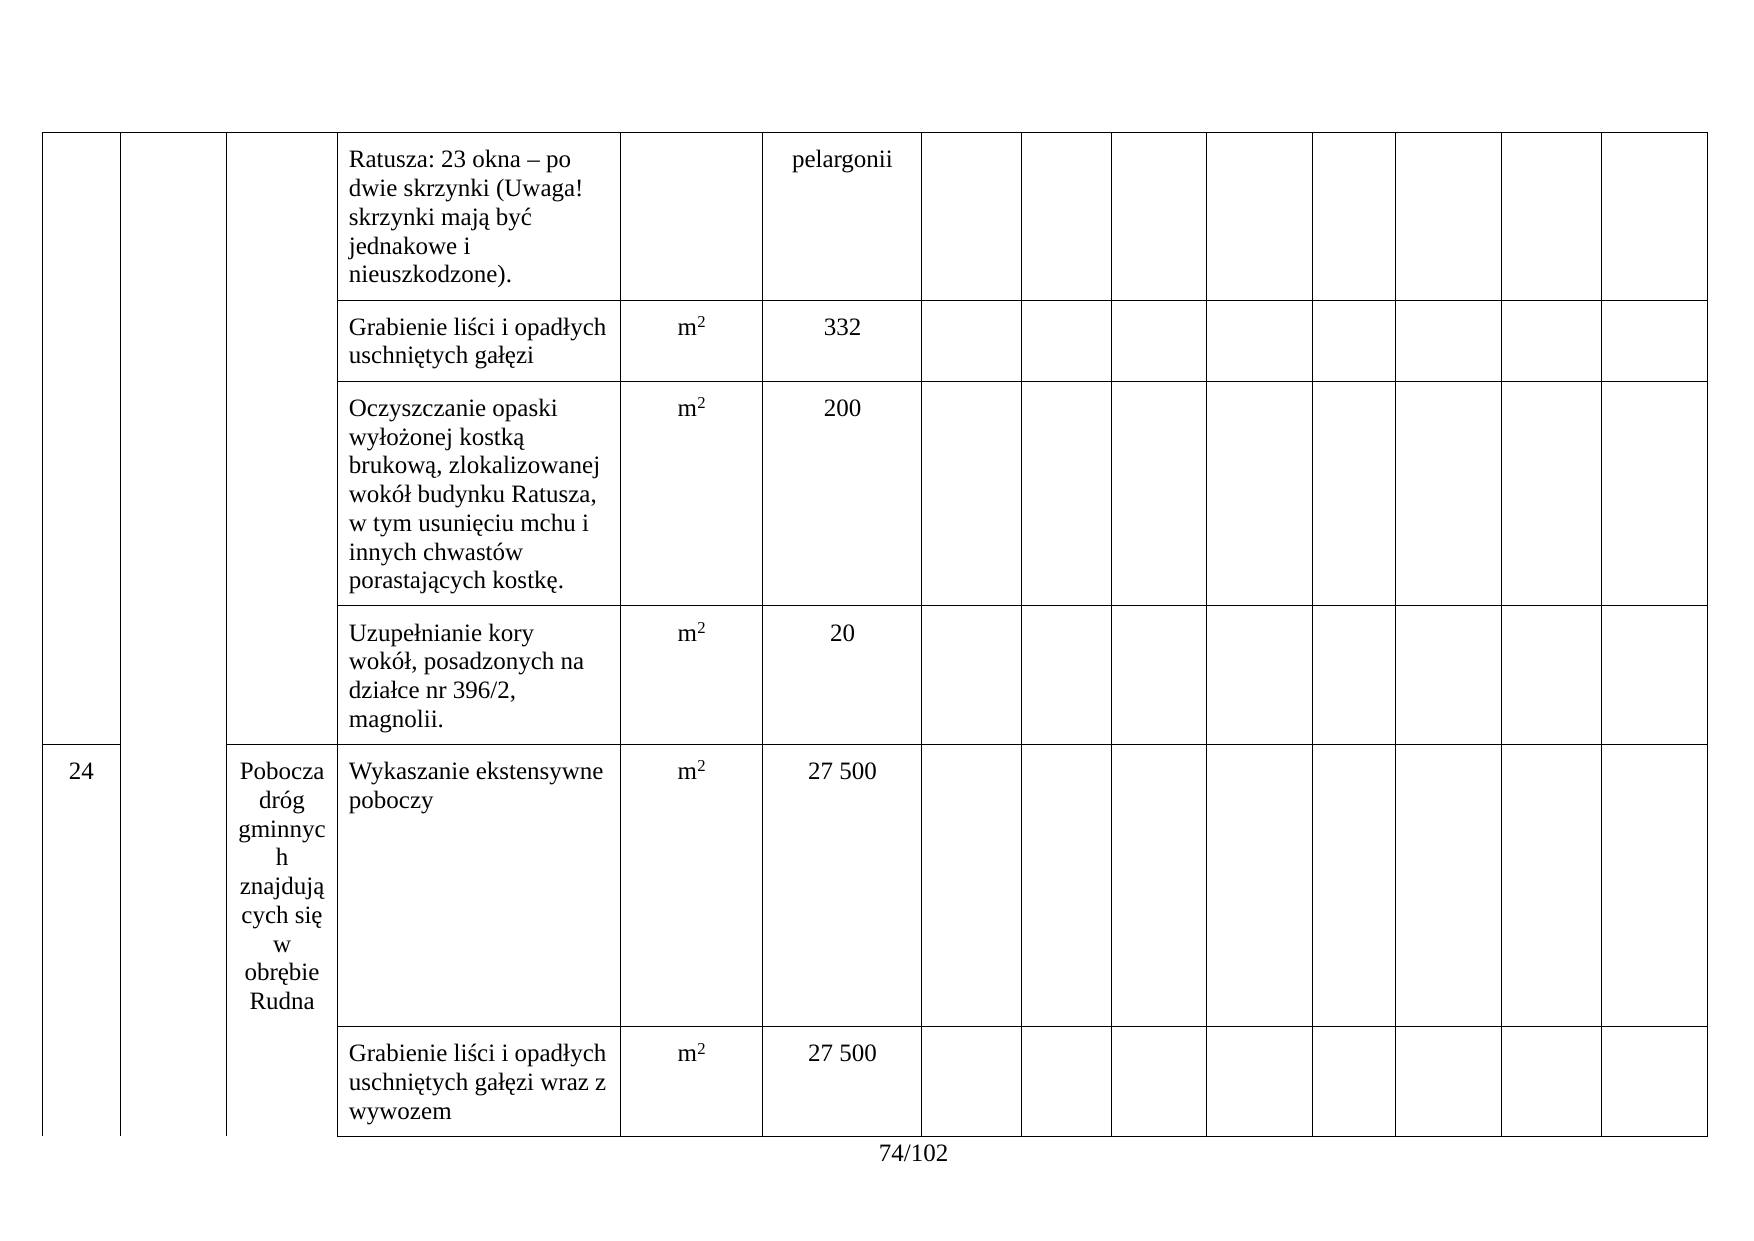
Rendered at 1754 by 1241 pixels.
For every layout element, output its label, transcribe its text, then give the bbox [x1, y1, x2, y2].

table_cell [1602, 301, 1707, 381]
table_cell [1207, 606, 1312, 744]
table_cell [1313, 1027, 1395, 1136]
table_cell Uzupełnianie kory wokół, posadzonych na działce nr 396/2, magnolii. [338, 606, 620, 744]
table_cell [227, 1026, 337, 1136]
table_cell [1502, 1027, 1601, 1136]
table_cell [922, 745, 1021, 1026]
table_cell [1313, 606, 1395, 744]
table_cell [1313, 382, 1395, 605]
table_cell pelargonii [763, 133, 921, 299]
table_cell Ratusza: 23 okna – po dwie skrzynki (Uwaga! skrzynki mają być jednakowe i nieuszkodzone). [338, 133, 620, 299]
table_cell 27 500 [763, 1027, 921, 1136]
table_cell 24 [43, 745, 120, 1026]
table_cell [1396, 1027, 1501, 1136]
table_cell [1602, 382, 1707, 605]
table_cell [1502, 606, 1601, 744]
table_cell 20 [763, 606, 921, 744]
table_cell [922, 133, 1021, 299]
table_cell m2 [621, 1027, 762, 1136]
table_cell 200 [763, 382, 921, 605]
table_cell [43, 1026, 120, 1136]
table_cell [1112, 745, 1206, 1026]
table_cell [1396, 745, 1501, 1026]
table_cell m2 [621, 301, 762, 381]
table_cell [1207, 301, 1312, 381]
table_cell [1502, 133, 1601, 299]
table_cell Pobocza dróg gminnych znajdujących się w obrębie Rudna [227, 745, 337, 1026]
table_cell [1396, 301, 1501, 381]
table_cell [1313, 133, 1395, 299]
table_cell [922, 301, 1021, 381]
table_cell [1602, 1027, 1707, 1136]
table_cell [1602, 745, 1707, 1026]
table_cell 27 500 [763, 745, 921, 1026]
table_cell [1022, 606, 1111, 744]
table_cell [1502, 301, 1601, 381]
table_cell [1207, 1027, 1312, 1136]
table_cell [227, 133, 337, 381]
table_cell [1313, 745, 1395, 1026]
table_cell [1396, 606, 1501, 744]
table_cell m2 [621, 382, 762, 605]
table_cell [227, 381, 337, 605]
table_cell [1112, 301, 1206, 381]
table_cell [1602, 606, 1707, 744]
table_cell [1022, 1027, 1111, 1136]
table_cell [1207, 745, 1312, 1026]
table_cell [1502, 745, 1601, 1026]
table_cell [1112, 606, 1206, 744]
table_cell [1207, 133, 1312, 299]
table_cell [1112, 382, 1206, 605]
table_cell [621, 133, 762, 299]
table_cell [1022, 745, 1111, 1026]
table_cell [1112, 133, 1206, 299]
table_cell 332 [763, 301, 921, 381]
table_cell [1396, 382, 1501, 605]
table_cell [1022, 301, 1111, 381]
table_cell [1112, 1027, 1206, 1136]
table_cell [1022, 133, 1111, 299]
table_cell Grabienie liści i opadłych uschniętych gałęzi [338, 301, 620, 381]
table_cell [1313, 301, 1395, 381]
table_cell [922, 382, 1021, 605]
table_cell [43, 381, 120, 605]
table_cell [1396, 133, 1501, 299]
table_cell [1602, 133, 1707, 299]
table_cell Grabienie liści i opadłych uschniętych gałęzi wraz z wywozem [338, 1027, 620, 1136]
table_cell [1207, 382, 1312, 605]
table_cell [227, 605, 337, 744]
table_cell Oczyszczanie opaski wyłożonej kostką brukową, zlokalizowanej wokół budynku Ratusza, w tym usunięciu mchu i innych chwastów porastających kostkę. [338, 382, 620, 605]
table_cell [922, 1027, 1021, 1136]
table_cell Wykaszanie ekstensywne poboczy [338, 745, 620, 1026]
table_cell [43, 605, 120, 744]
table_cell [1502, 382, 1601, 605]
table_cell m2 [621, 745, 762, 1026]
table_cell [43, 133, 120, 381]
table_cell [121, 133, 226, 1136]
table_cell [922, 606, 1021, 744]
table_cell m2 [621, 606, 762, 744]
table_cell [1022, 382, 1111, 605]
